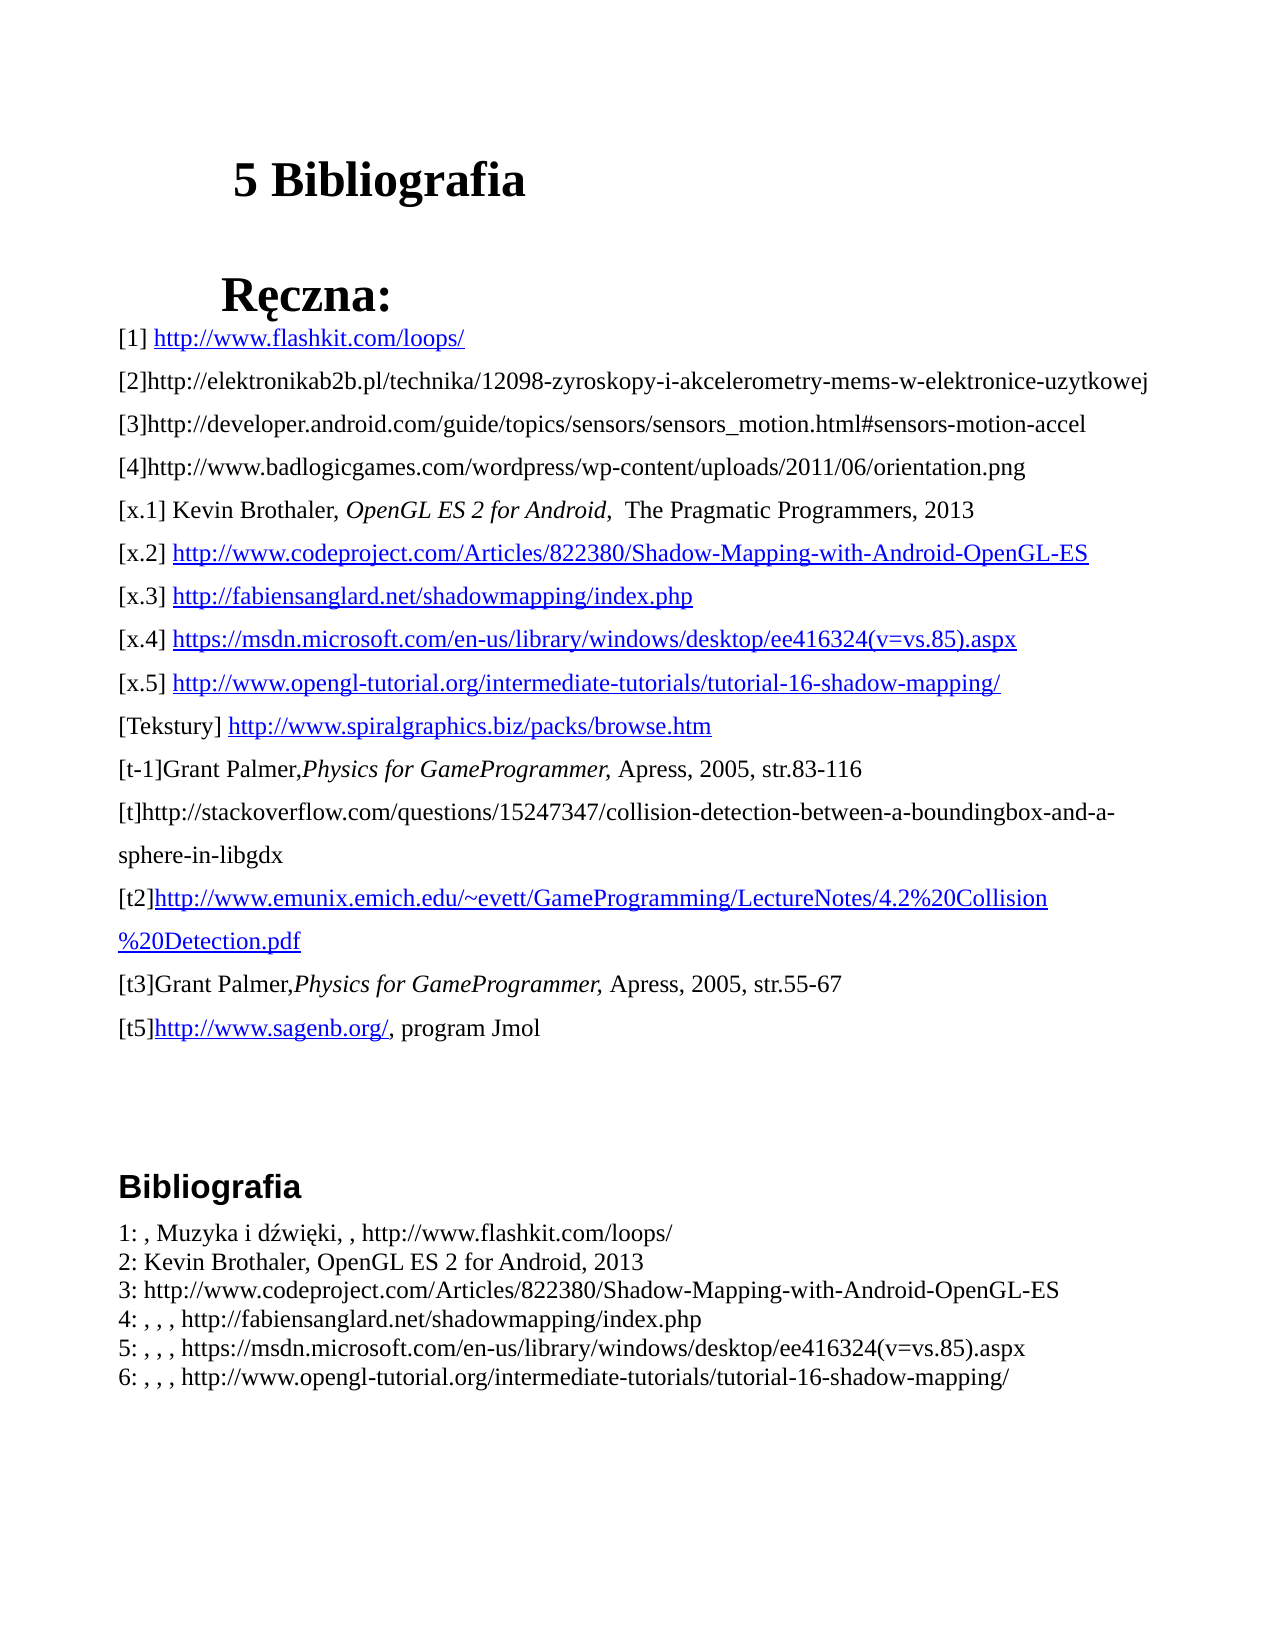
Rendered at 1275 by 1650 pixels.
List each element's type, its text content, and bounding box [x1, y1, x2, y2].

text 6: , , , http://www.opengl-tutorial.org/intermediate-tutorials/tutorial-16-shadow-mapping/ [118, 1362, 1157, 1390]
text [2]http://elektronikab2b.pl/technika/12098-zyroskopy-i-akcelerometry-mems-w-elektronice-uzytkowej [118, 366, 1157, 394]
text 4: , , , http://fabiensanglard.net/shadowmapping/index.php [118, 1304, 1157, 1333]
text [t3]Grant Palmer,Physics for GameProgrammer, Apress, 2005, str.55-67 [118, 969, 1157, 998]
text [x.4] https://msdn.microsoft.com/en-us/library/windows/desktop/ee416324(v=vs.85).aspx [118, 624, 1157, 653]
text [t]http://stackoverflow.com/questions/15247347/collision-detection-between-a-boundingbox-and-a-sphere-in-libgdx [118, 797, 1157, 869]
subtitle Bibliografia [118, 1167, 1157, 1205]
text [x.3] http://fabiensanglard.net/shadowmapping/index.php [118, 581, 1157, 610]
text 5: , , , https://msdn.microsoft.com/en-us/library/windows/desktop/ee416324(v=vs.85).aspx [118, 1333, 1157, 1362]
text [3]http://developer.android.com/guide/topics/sensors/sensors_motion.html#sensors-motion-accel [118, 409, 1157, 438]
text [1] http://www.flashkit.com/loops/ [118, 323, 1157, 351]
text 3: http://www.codeproject.com/Articles/822380/Shadow-Mapping-with-Android-OpenGL-ES [118, 1275, 1157, 1304]
text [x.2] http://www.codeproject.com/Articles/822380/Shadow-Mapping-with-Android-OpenGL-ES [118, 538, 1157, 567]
text [x.1] Kevin Brothaler, OpenGL ES 2 for Android, The Pragmatic Programmers, 2013 [118, 495, 1157, 524]
text 1: , Muzyka i dźwięki, , http://www.flashkit.com/loops/ [118, 1218, 1157, 1247]
text [Tekstury] http://www.spiralgraphics.biz/packs/browse.htm [118, 711, 1157, 739]
text Ręczna: [221, 265, 1157, 323]
text [t2]http://www.emunix.emich.edu/~evett/GameProgramming/LectureNotes/4.2%20Collision%20Detection.pdf [118, 883, 1157, 955]
text [4]http://www.badlogicgames.com/wordpress/wp-content/uploads/2011/06/orientation.png [118, 452, 1157, 481]
text [x.5] http://www.opengl-tutorial.org/intermediate-tutorials/tutorial-16-shadow-mapping/ [118, 668, 1157, 696]
text [t5]http://www.sagenb.org/, program Jmol [118, 1013, 1157, 1041]
text [t-1]Grant Palmer,Physics for GameProgrammer, Apress, 2005, str.83-116 [118, 754, 1157, 783]
text 2: Kevin Brothaler, OpenGL ES 2 for Android, 2013 [118, 1247, 1157, 1275]
subtitle Bibliografia [221, 150, 1157, 208]
